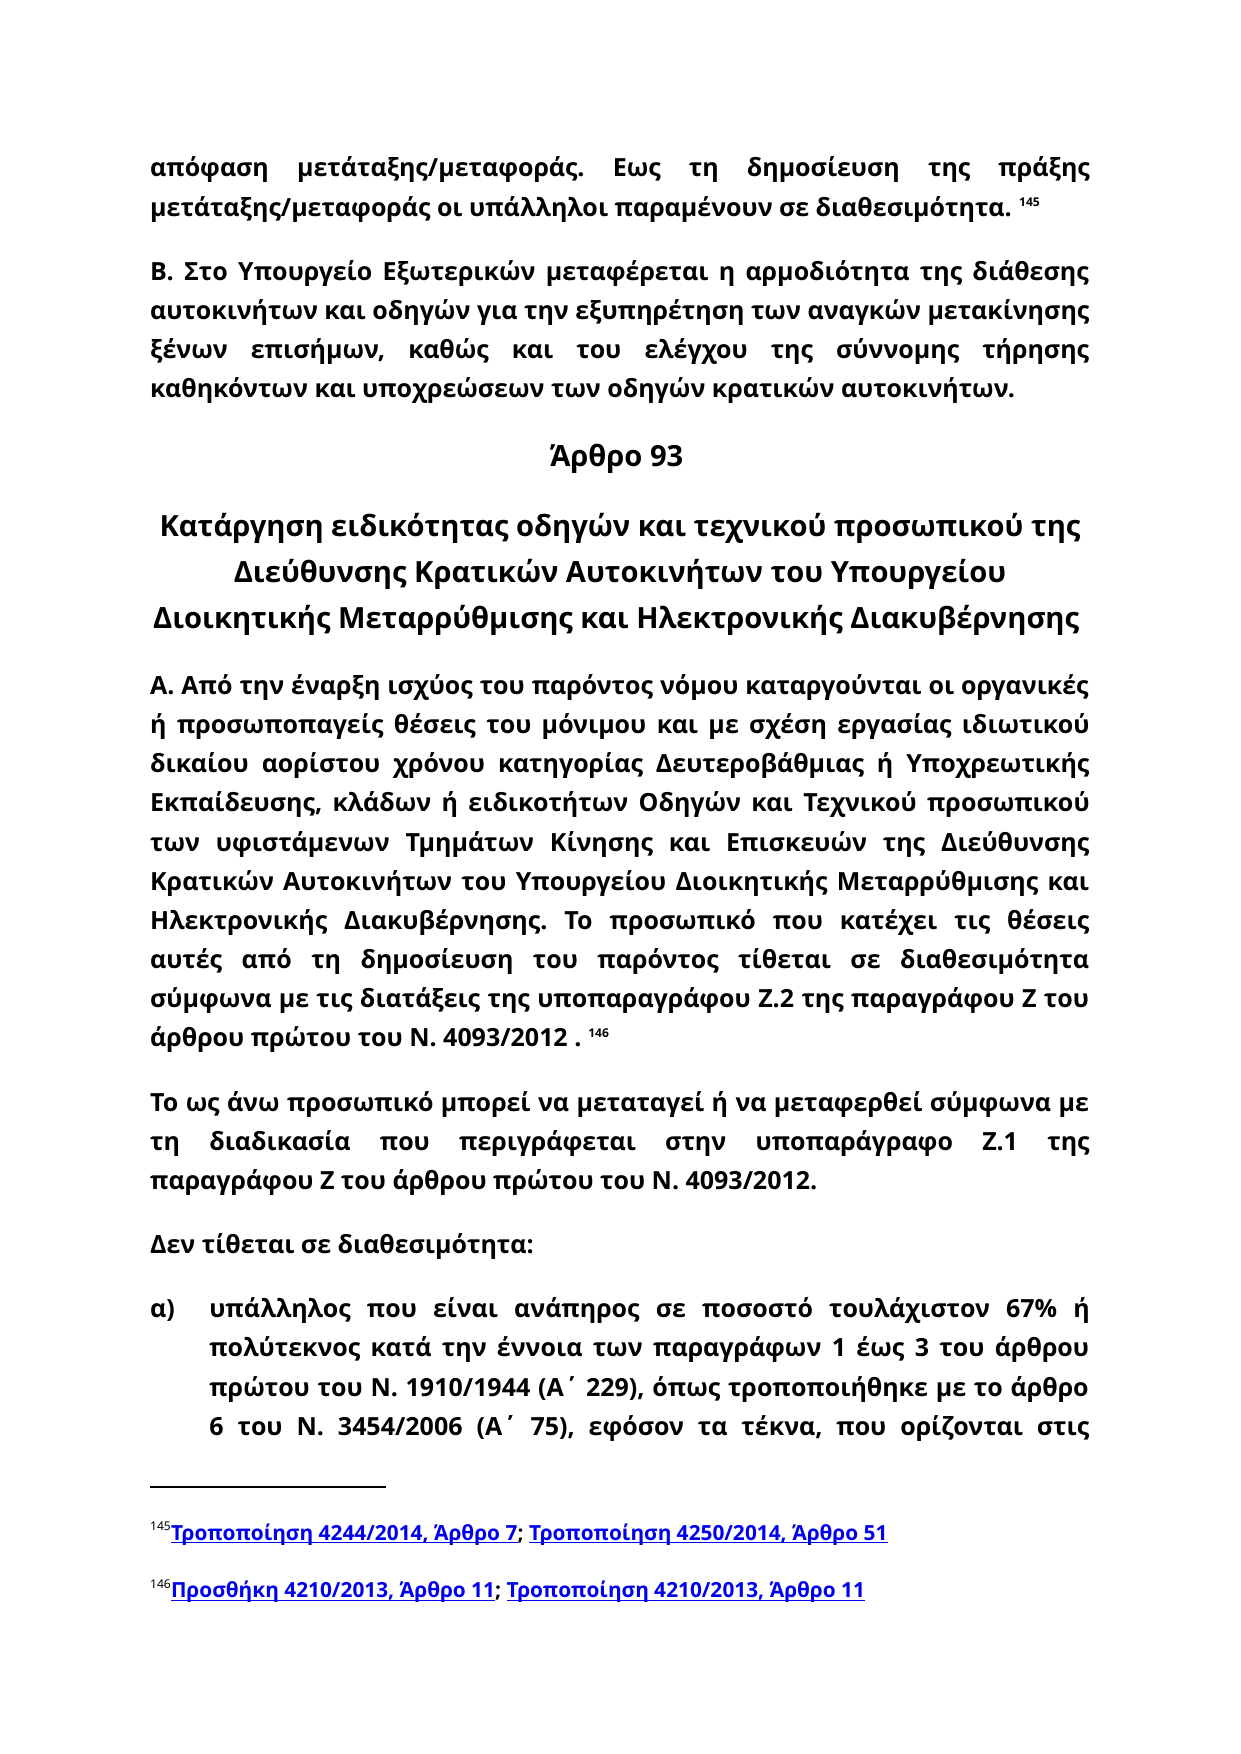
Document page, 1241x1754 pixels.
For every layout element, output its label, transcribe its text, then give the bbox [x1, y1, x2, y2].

list α) υπάλληλος που είναι ανάπηρος σε ποσοστό τουλάχιστον 67% ή πολύτεκνος κατά την έννοια των παραγράφων 1 έως 3 του άρθρου πρώτου του Ν. 1910/1944 (Α΄ 229), όπως τροποποιήθηκε με το άρθρο 6 του Ν. 3454/2006 (Α΄ 75), εφόσον τα τέκνα, που ορίζονται στις [150, 1291, 1090, 1442]
text Δεν τίθεται σε διαθεσιμότητα: [150, 1227, 1090, 1261]
text Τροποποίηση 4244/2014, Άρθρο 7; Τροποποίηση 4250/2014, Άρθρο 51 [150, 1518, 1090, 1546]
text Β. Στο Υπουργείο Εξωτερικών μεταφέρεται η αρμοδιότητα της διάθεσης αυτοκινήτων και οδηγών για την εξυπηρέτηση των αναγκών μετακίνησης ξένων επισήμων, καθώς και του ελέγχου της σύννομης τήρησης καθηκόντων και υποχρεώσεων των οδηγών κρατικών αυτοκινήτων. [150, 253, 1090, 405]
text Α. Από την έναρξη ισχύος του παρόντος νόμου καταργούνται οι οργανικές ή προσωποπαγείς θέσεις του μόνιμου και με σχέση εργασίας ιδιωτικού δικαίου αορίστου χρόνου κατηγορίας Δευτεροβάθμιας ή Υποχρεωτικής Εκπαίδευσης, κλάδων ή ειδικοτήτων Οδηγών και Τεχνικού προσωπικού των υφιστάμενων Τμημάτων Κίνησης και Επισκευών της Διεύθυνσης Κρατικών Αυτοκινήτων του Υπουργείου Διοικητικής Μεταρρύθμισης και Ηλεκτρονικής Διακυβέρνησης. Το προσωπικό που κατέχει τις θέσεις αυτές από τη δημοσίευση του παρόντος τίθεται σε διαθεσιμότητα σύμφωνα με τις διατάξεις της υποπαραγράφου Ζ.2 της παραγράφου Ζ του άρθρου πρώτου του Ν. 4093/2012 . [150, 667, 1090, 1054]
text Το ως άνω προσωπικό μπορεί να μεταταγεί ή να μεταφερθεί σύμφωνα με τη διαδικασία που περιγράφεται στην υποπαράγραφο Ζ.1 της παραγράφου Ζ του άρθρου πρώτου του Ν. 4093/2012. [150, 1084, 1090, 1197]
text Προσθήκη 4210/2013, Άρθρο 11; Τροποποίηση 4210/2013, Άρθρο 11 [150, 1576, 1090, 1604]
subtitle Άρθρο 93 [150, 435, 1090, 475]
subtitle Κατάργηση ειδικότητας οδηγών και τεχνικού προσωπικού της Διεύθυνσης Κρατικών Αυτοκινήτων του Υπουργείου Διοικητικής Μεταρρύθμισης και Ηλεκτρονικής Διακυβέρνησης [150, 506, 1090, 637]
text απόφαση μετάταξης/μεταφοράς. Εως τη δημοσίευση της πράξης μετάταξης/μεταφοράς οι υπάλληλοι παραμένουν σε διαθεσιμότητα. [150, 150, 1090, 223]
